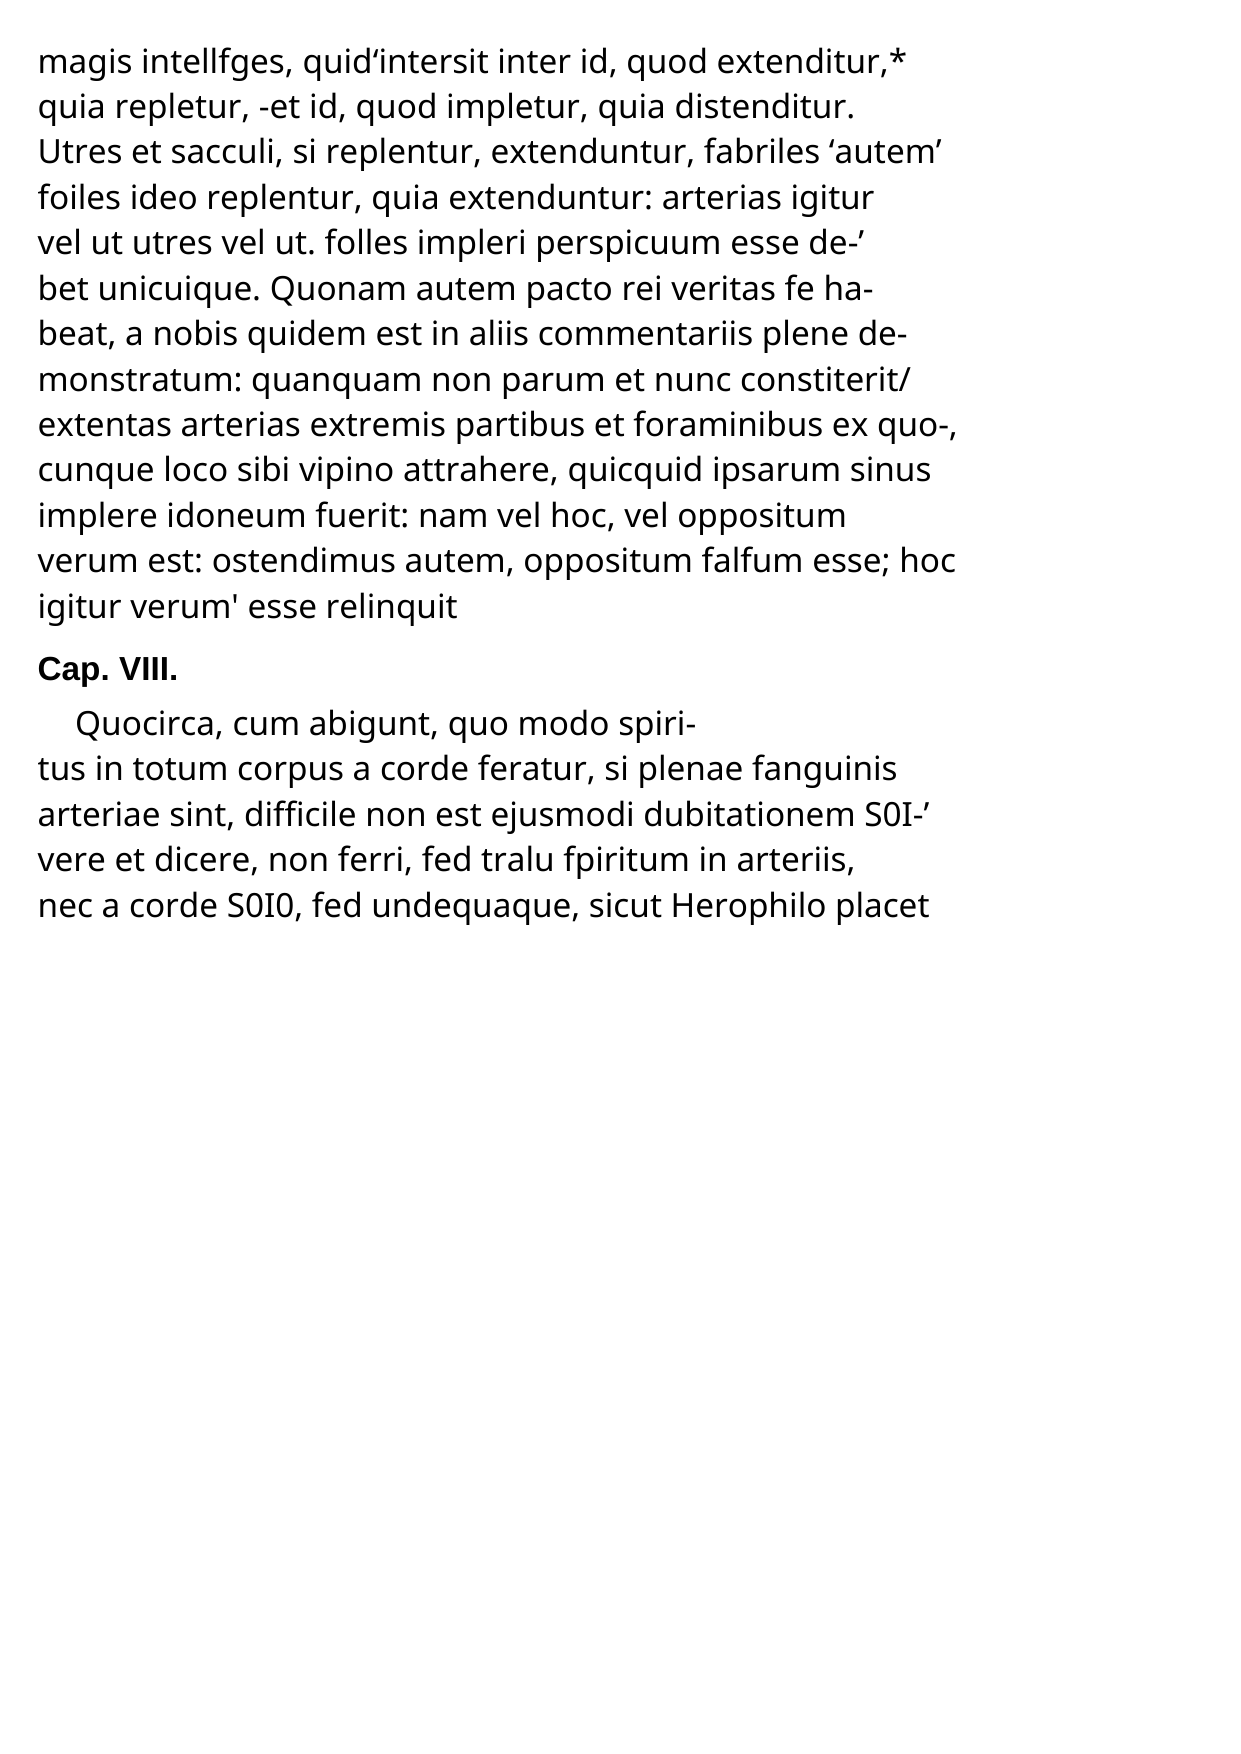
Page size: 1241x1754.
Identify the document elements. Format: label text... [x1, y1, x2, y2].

text magis intellfges, quid‘intersit inter id, quod extenditur,* quia repletur, -et id, quod impletur, quia distenditur. Utres et sacculi, si replentur, extenduntur, fabriles ‘autem’ foiles ideo replentur, quia extenduntur: arterias igitur vel ut utres vel ut. folles impleri perspicuum esse de-’ bet unicuique. Quonam autem pacto rei veritas fe ha- beat, a nobis quidem est in aliis commentariis plene de- monstratum: quanquam non parum et nunc constiterit/ extentas arterias extremis partibus et foraminibus ex quo-, cunque loco sibi vipino attrahere, quicquid ipsarum sinus implere idoneum fuerit: nam vel hoc, vel oppositum verum est: ostendimus autem, oppositum falfum esse; hoc igitur verum' esse relinquit [37, 37, 1203, 628]
text Quocirca, cum abigunt, quo modo spiri- tus in totum corpus a corde feratur, si plenae fanguinis arteriae sint, difficile non est ejusmodi dubitationem S0I-’ vere et dicere, non ferri, fed tralu fpiritum in arteriis, nec a corde S0I0, fed undequaque, sicut Herophilo placet [37, 700, 1203, 927]
subtitle Cap. VIII. [37, 649, 1203, 687]
